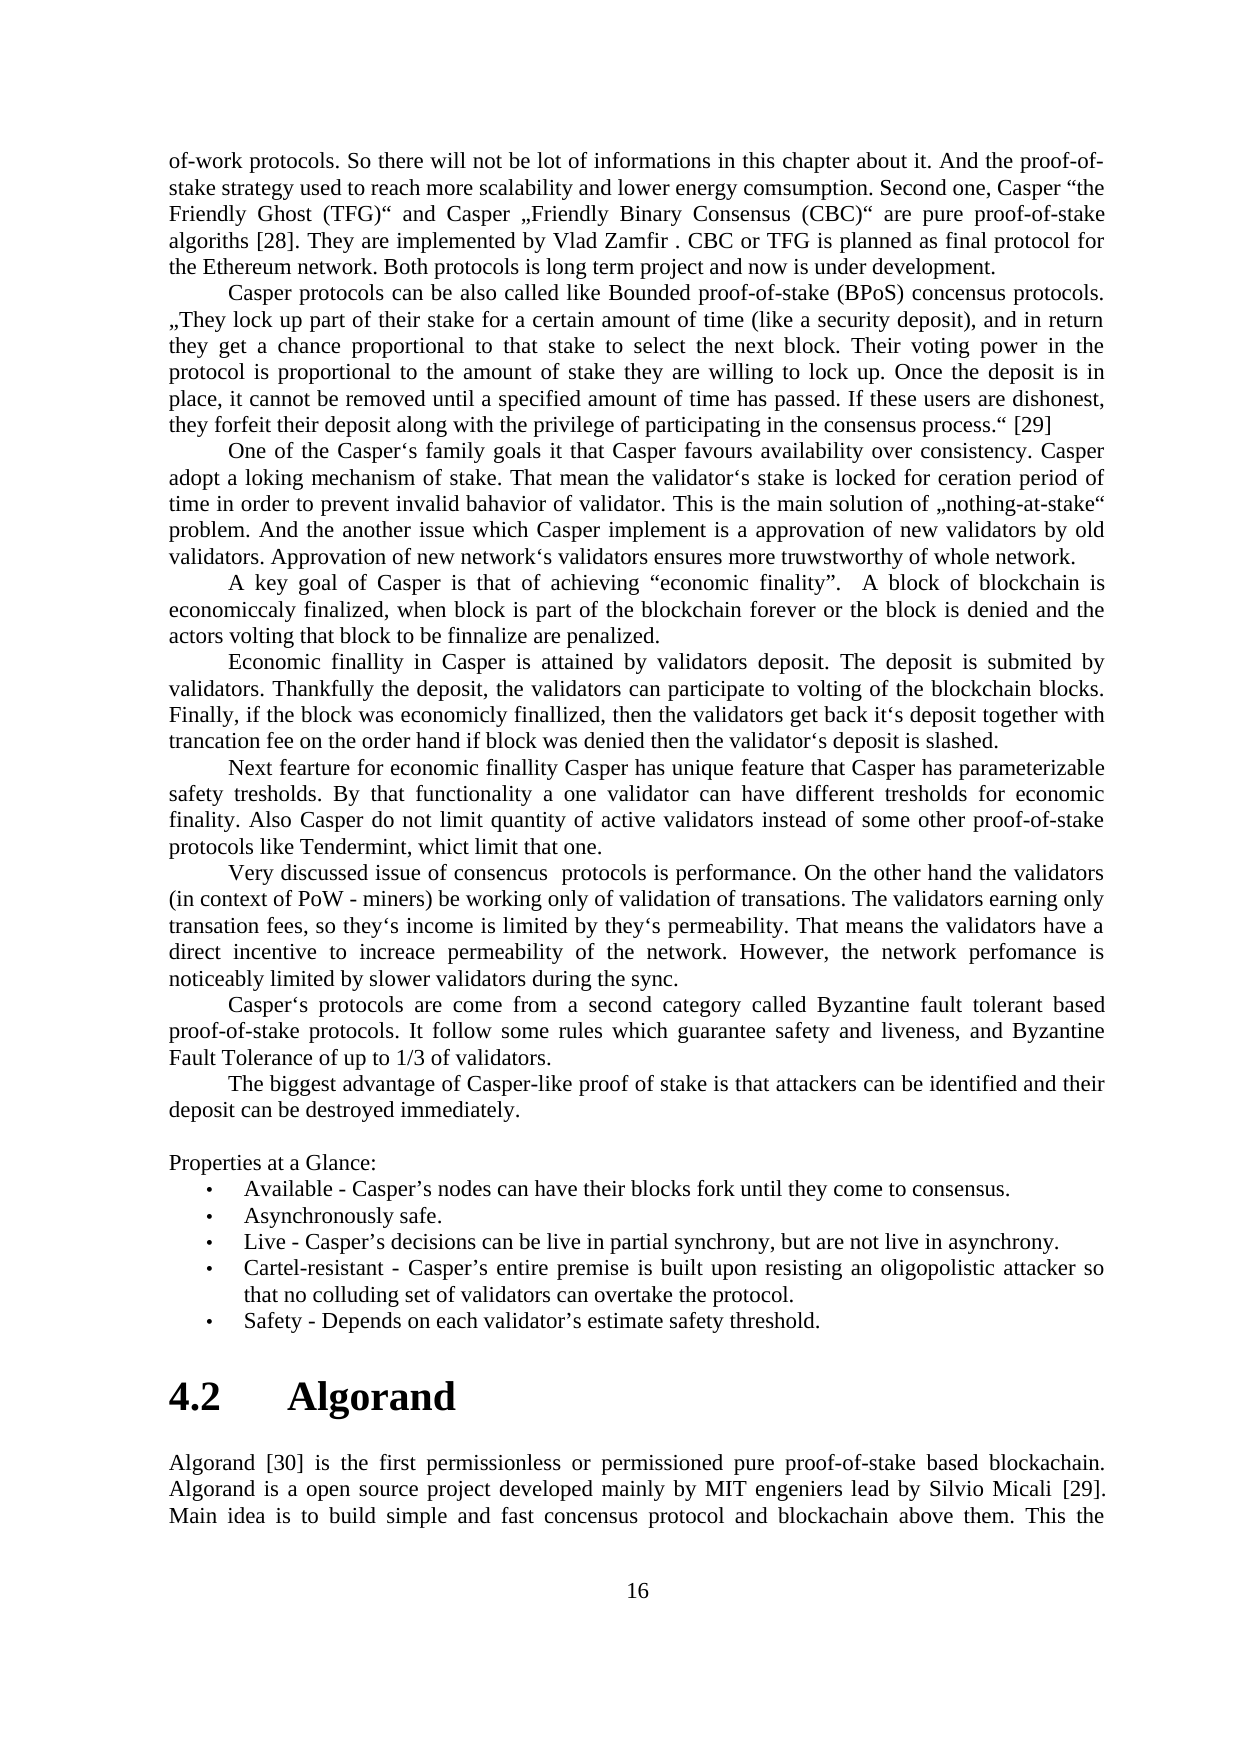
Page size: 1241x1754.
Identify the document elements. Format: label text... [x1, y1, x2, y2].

text The biggest advantage of Casper-like proof of stake is that attackers can be identified and their deposit can be destroyed immediately. [169, 1070, 1106, 1123]
list Available - Casper’s nodes can have their blocks fork until they come to consensus. [206, 1175, 1106, 1202]
text Algorand [30] is the first permissionless or permissioned pure proof-of-stake based blockachain. Algorand is a open source project developed mainly by MIT engeniers lead by Silvio Micali [29]. Main idea is to build simple and fast concensus protocol and blockachain above them. This the [169, 1449, 1106, 1528]
text A key goal of Casper is that of achieving “economic finality”. A block of blockchain is economiccaly finalized, when block is part of the blockchain forever or the block is denied and the actors volting that block to be finnalize are penalized. [169, 569, 1106, 648]
subtitle Algorand [169, 1371, 1106, 1419]
list Safety - Depends on each validator’s estimate safety threshold. [206, 1307, 1106, 1333]
text Casper protocols can be also called like Bounded proof-of-stake (BPoS) concensus protocols. „They lock up part of their stake for a certain amount of time (like a security deposit), and in return they get a chance proportional to that stake to select the next block. Their voting power in the protocol is proportional to the amount of stake they are willing to lock up. Once the deposit is in place, it cannot be removed until a specified amount of time has passed. If these users are dishonest, they forfeit their deposit along with the privilege of participating in the consensus process.“ [29] [169, 279, 1106, 437]
text Properties at a Glance: [169, 1149, 1106, 1175]
list Asynchronously safe. [206, 1202, 1106, 1228]
list Cartel-resistant - Casper’s entire premise is built upon resisting an oligopolistic attacker so that no colluding set of validators can overtake the protocol. [206, 1254, 1106, 1307]
list Live - Casper’s decisions can be live in partial synchrony, but are not live in asynchrony. [206, 1228, 1106, 1254]
text Economic finallity in Casper is attained by validators deposit. The deposit is submited by validators. Thankfully the deposit, the validators can participate to volting of the blockchain blocks. Finally, if the block was economicly finallized, then the validators get back it‘s deposit together with trancation fee on the order hand if block was denied then the validator‘s deposit is slashed. [169, 648, 1106, 754]
text of-work protocols. So there will not be lot of informations in this chapter about it. And the proof-of-stake strategy used to reach more scalability and lower energy comsumption. Second one, Casper “the Friendly Ghost (TFG)“ and Casper „Friendly Binary Consensus (CBC)“ are pure proof-of-stake algoriths [28]. They are implemented by Vlad Zamfir . CBC or TFG is planned as final protocol for the Ethereum network. Both protocols is long term project and now is under development. [169, 148, 1106, 279]
text One of the Casper‘s family goals it that Casper favours availability over consistency. Casper adopt a loking mechanism of stake. That mean the validator‘s stake is locked for ceration period of time in order to prevent invalid bahavior of validator. This is the main solution of „nothing-at-stake“ problem. And the another issue which Casper implement is a approvation of new validators by old validators. Approvation of new network‘s validators ensures more truwstworthy of whole network. [169, 437, 1106, 569]
text Very discussed issue of consencus protocols is performance. On the other hand the validators (in context of PoW - miners) be working only of validation of transations. The validators earning only transation fees, so they‘s income is limited by they‘s permeability. That means the validators have a direct incentive to increace permeability of the network. However, the network perfomance is noticeably limited by slower validators during the sync. [169, 859, 1106, 991]
text Next fearture for economic finallity Casper has unique feature that Casper has parameterizable safety tresholds. By that functionality a one validator can have different tresholds for economic finality. Also Casper do not limit quantity of active validators instead of some other proof-of-stake protocols like Tendermint, whict limit that one. [169, 754, 1106, 859]
text Casper‘s protocols are come from a second category called Byzantine fault tolerant based proof-of-stake protocols. It follow some rules which guarantee safety and liveness, and Byzantine Fault Tolerance of up to 1/3 of validators. [169, 991, 1106, 1070]
